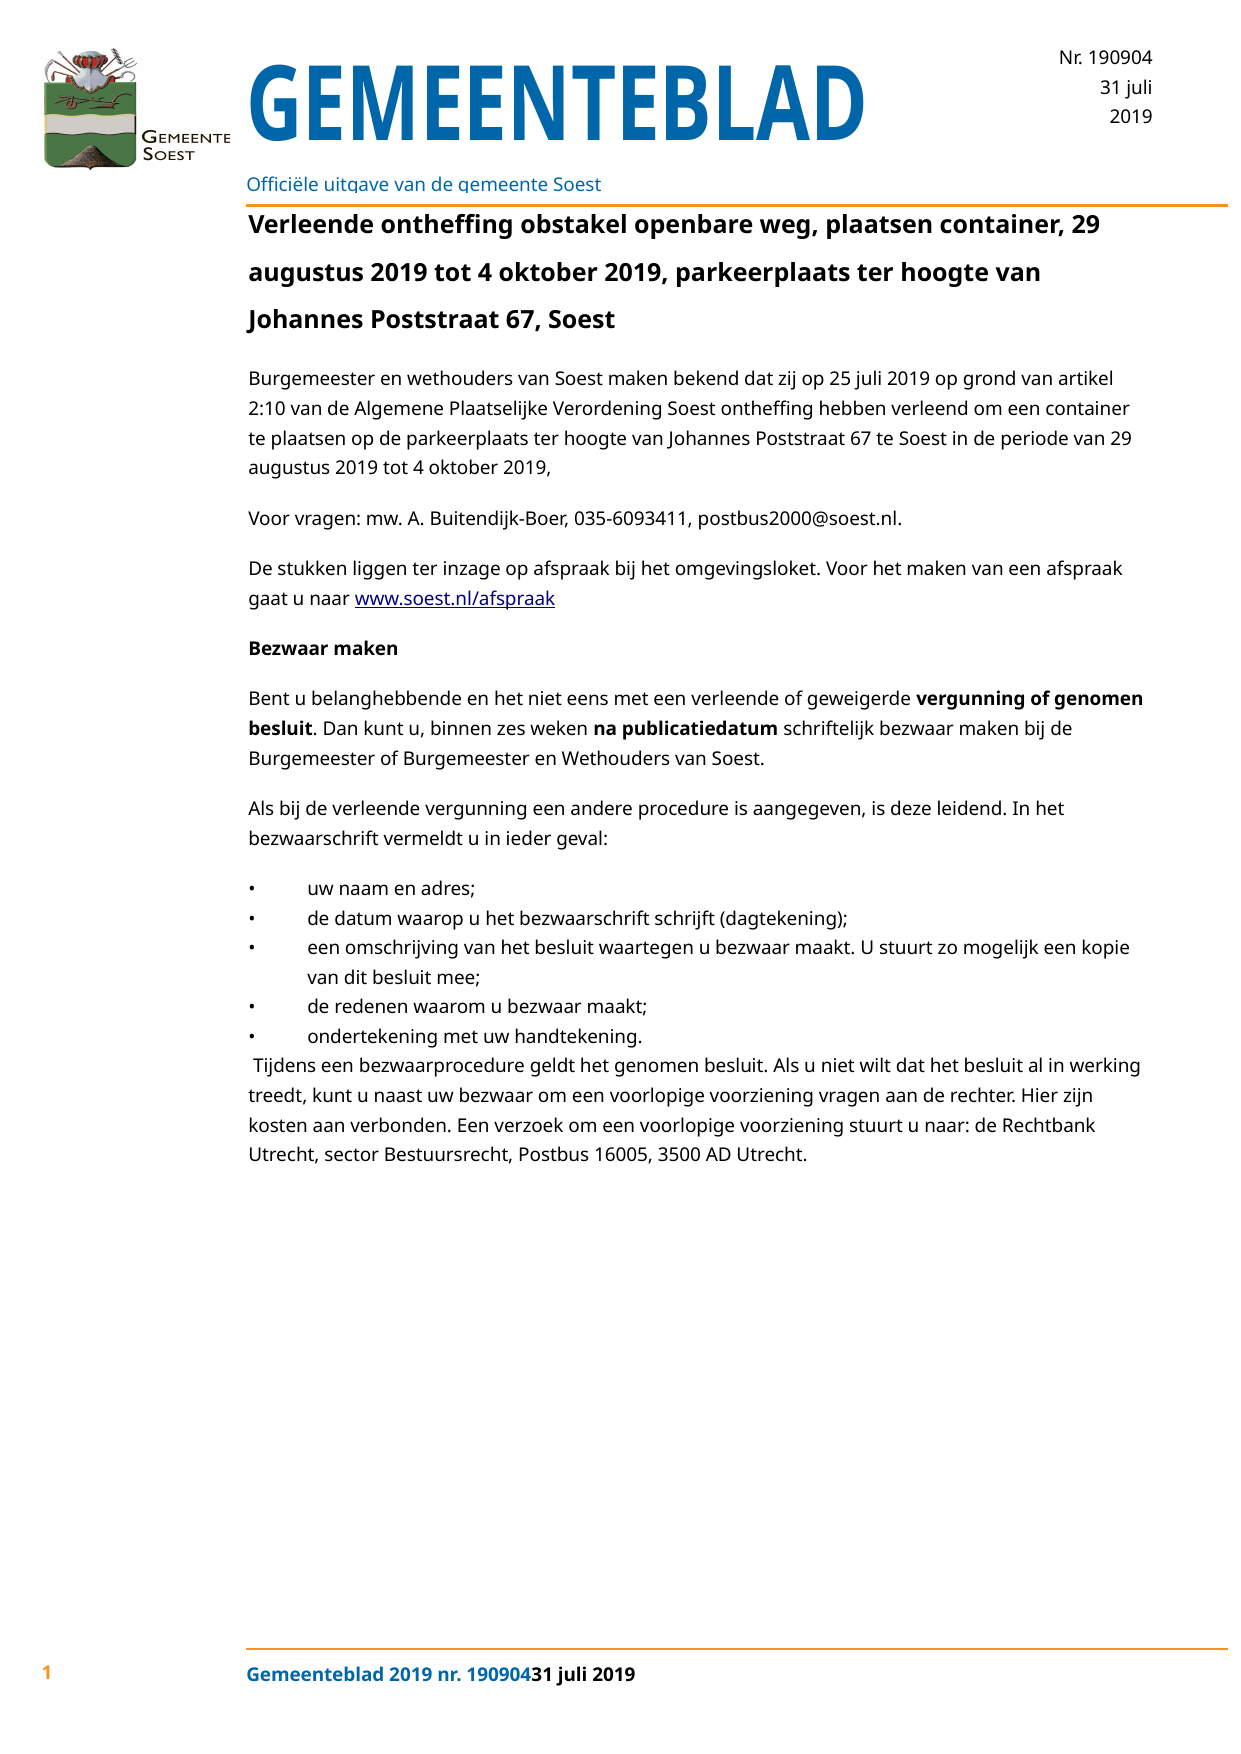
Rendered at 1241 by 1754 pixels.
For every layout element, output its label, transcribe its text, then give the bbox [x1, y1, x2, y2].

text Bezwaar maken [248, 635, 1152, 661]
list de datum waarop u het bezwaarschrift schrijft (dagtekening); [248, 905, 1152, 930]
list ondertekening met uw handtekening. [248, 1023, 1152, 1049]
text De stukken liggen ter inzage op afspraak bij het omgevingsloket. Voor het maken van een afspraak gaat u naar www.soest.nl/afspraak [248, 555, 1152, 610]
text Bent u belanghebbende en het niet eens met een verleende of geweigerde vergunning of genomen besluit. Dan kunt u, binnen zes weken na publicatiedatum schriftelijk bezwaar maken bij de Burgemeester of Burgemeester en Wethouders van Soest. [248, 686, 1152, 770]
list uw naam en adres; [248, 875, 1152, 901]
text Verleende ontheffing obstakel openbare weg, plaatsen container, 29 augustus 2019 tot 4 oktober 2019, parkeerplaats ter hoogte van Johannes Poststraat 67, Soest [248, 207, 1152, 336]
text Tijdens een bezwaarprocedure geldt het genomen besluit. Als u niet wilt dat het besluit al in werking treedt, kunt u naast uw bezwaar om een voorlopige voorziening vragen aan de rechter. Hier zijn kosten aan verbonden. Een verzoek om een voorlopige voorziening stuurt u naar: de Rechtbank Utrecht, sector Bestuursrecht, Postbus 16005, 3500 AD Utrecht. [248, 1053, 1152, 1167]
picture [41, 47, 231, 172]
list de redenen waarom u bezwaar maakt; [248, 993, 1152, 1019]
text Voor vragen: mw. A. Buitendijk-Boer, 035-6093411, postbus2000@soest.nl. [248, 505, 1152, 530]
list een omschrijving van het besluit waartegen u bezwaar maakt. U stuurt zo mogelijk een kopie van dit besluit mee; [248, 934, 1152, 989]
text Burgemeester en wethouders van Soest maken bekend dat zij op 25 juli 2019 op grond van artikel 2:10 van de Algemene Plaatselijke Verordening Soest ontheffing hebben verleend om een container te plaatsen op de parkeerplaats ter hoogte van Johannes Poststraat 67 te Soest in de periode van 29 augustus 2019 tot 4 oktober 2019, [248, 366, 1152, 480]
text Als bij de verleende vergunning een andere procedure is aangegeven, is deze leidend. In het bezwaarschrift vermeldt u in ieder geval: [248, 795, 1152, 850]
